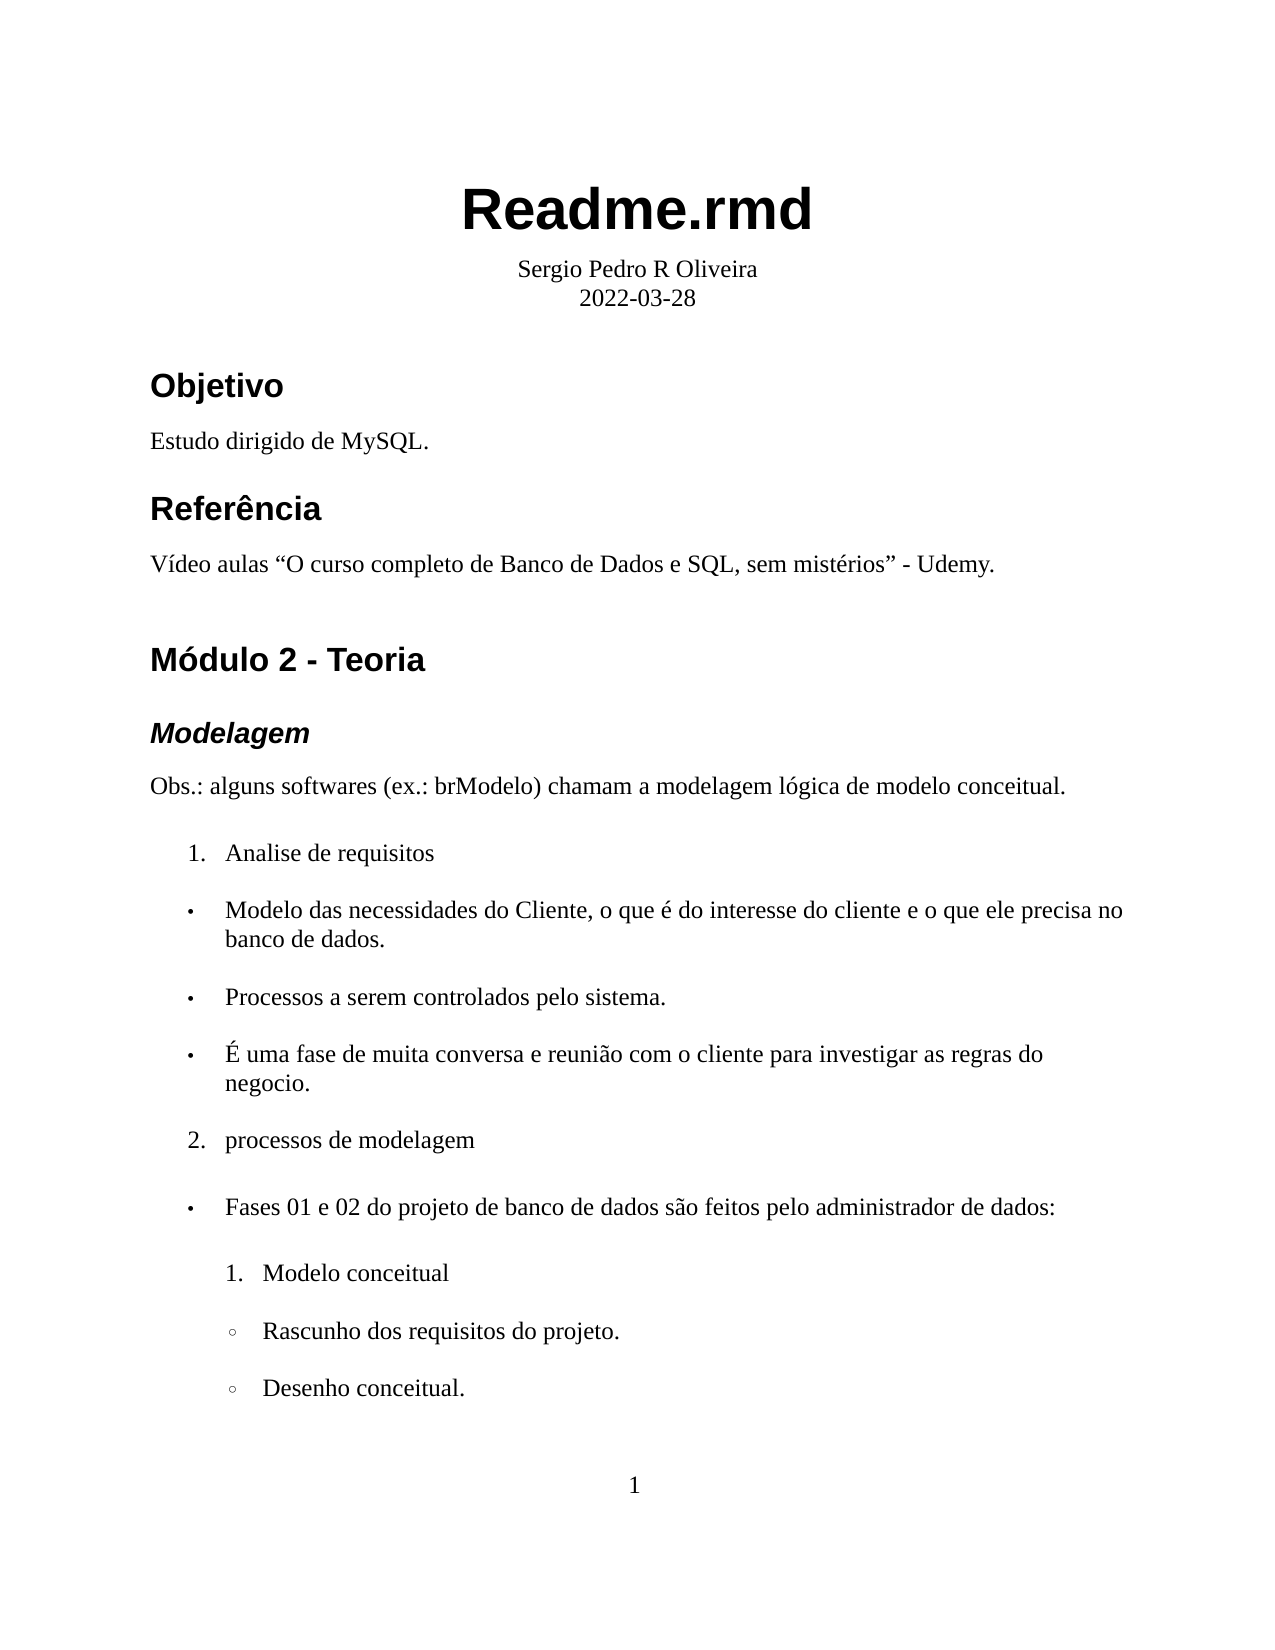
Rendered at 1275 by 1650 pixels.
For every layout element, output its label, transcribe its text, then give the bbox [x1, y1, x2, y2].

subtitle Modelagem [150, 716, 1125, 750]
subtitle Módulo 2 - Teoria [150, 640, 1125, 679]
list Desenho conceitual. [225, 1373, 1125, 1431]
list Processos a serem controlados pelo sistema. [187, 982, 1125, 1039]
list processos de modelagem [187, 1125, 1125, 1183]
title Readme.rmd [150, 175, 1125, 242]
text Estudo dirigido de MySQL. [150, 426, 1125, 455]
list Modelo conceitual [225, 1258, 1125, 1316]
list Modelo das necessidades do Cliente, o que é do interesse do cliente e o que ele precisa no banco de dados. [187, 895, 1125, 982]
text Obs.: alguns softwares (ex.: brModelo) chamam a modelagem lógica de modelo conceitual. [150, 771, 1125, 829]
list Rascunho dos requisitos do projeto. [225, 1316, 1125, 1373]
subtitle Objetivo [150, 366, 1125, 404]
list Fases 01 e 02 do projeto de banco de dados são feitos pelo administrador de dados: [187, 1192, 1125, 1249]
list Analise de requisitos [187, 838, 1125, 895]
list É uma fase de muita conversa e reunião com o cliente para investigar as regras do negocio. [187, 1039, 1125, 1125]
text Vídeo aulas “O curso completo de Banco de Dados e SQL, sem mistérios” - Udemy. [150, 549, 1125, 577]
text Sergio Pedro R Oliveira [150, 254, 1125, 283]
text 2022-03-28 [150, 283, 1125, 312]
subtitle Referência [150, 489, 1125, 527]
